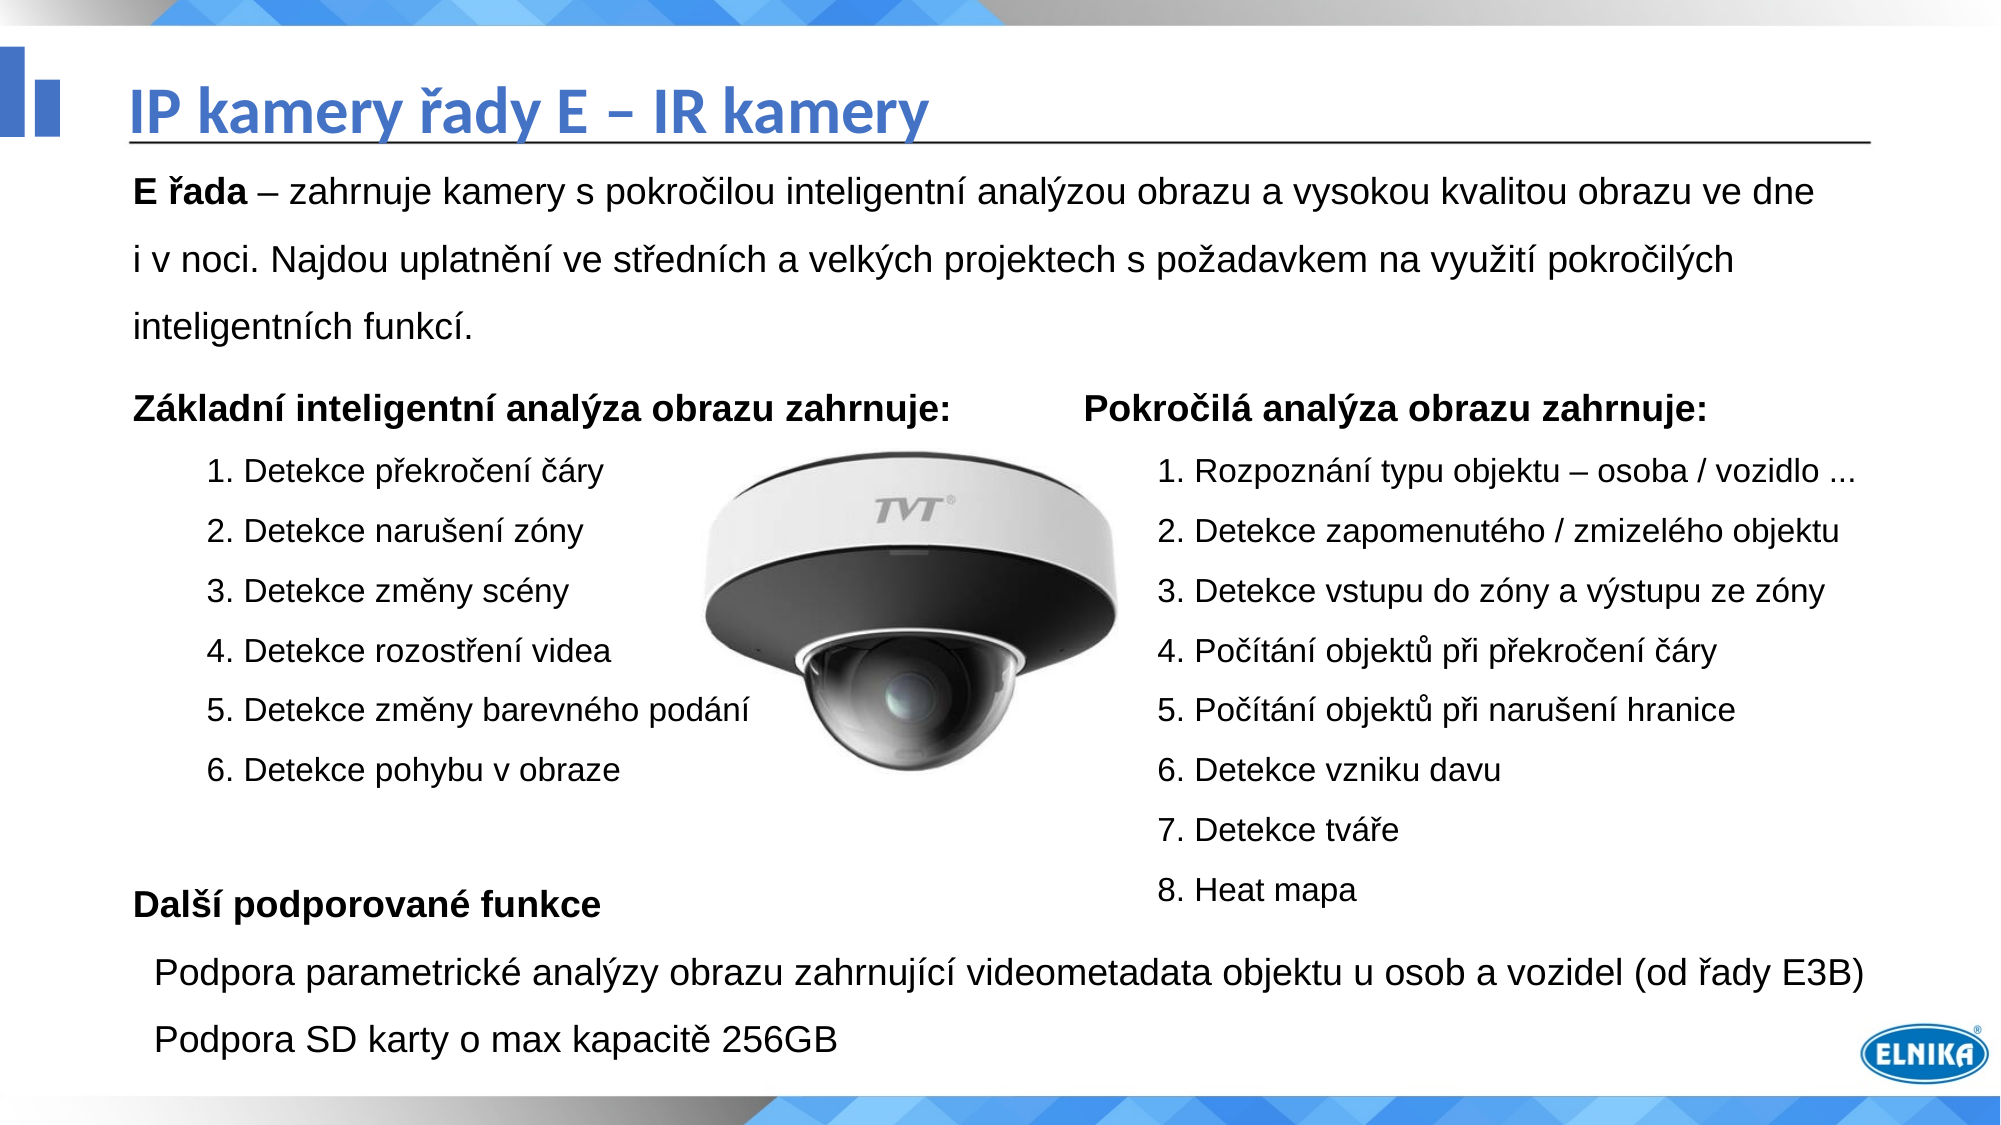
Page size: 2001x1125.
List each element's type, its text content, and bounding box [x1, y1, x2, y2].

text_box Základní inteligentní analýza obrazu zahrnuje: 1. Detekce překročení čáry 2. Detekce narušení zóny 3. Detekce změny scény 4. Detekce rozostření videa 5. Detekce změny barevného podání 6. Detekce pohybu v obraze [118, 354, 975, 831]
picture [0, 0, 2001, 1125]
text_box IP kamery řady E – IR kamery [78, 58, 1211, 154]
text_box Pokročilá analýza obrazu zahrnuje: 1. Rozpoznání typu objektu – osoba / vozidlo ... 2. Detekce zapomenutého / zmizelého objektu 3. Detekce vstupu do zóny a výstupu ze zóny 4. Počítání objektů při překročení čáry 5. Počítání objektů při narušení hranice 6. Detekce vzniku davu 7. Detekce tváře 8. Heat mapa [1068, 354, 2000, 963]
text_box Další podporované funkce Podpora parametrické analýzy obrazu zahrnující videometadata objektu u osob a vozidel (od řady E3B) Podpora SD karty o max kapacitě 256GB [118, 850, 1949, 1125]
text_box E řada – zahrnuje kamery s pokročilou inteligentní analýzou obrazu a vysokou kvalitou obrazu ve dne i v noci. Najdou uplatnění ve středních a velkých projektech s požadavkem na využití pokročilých inteligentních funkcí. [118, 137, 1920, 355]
